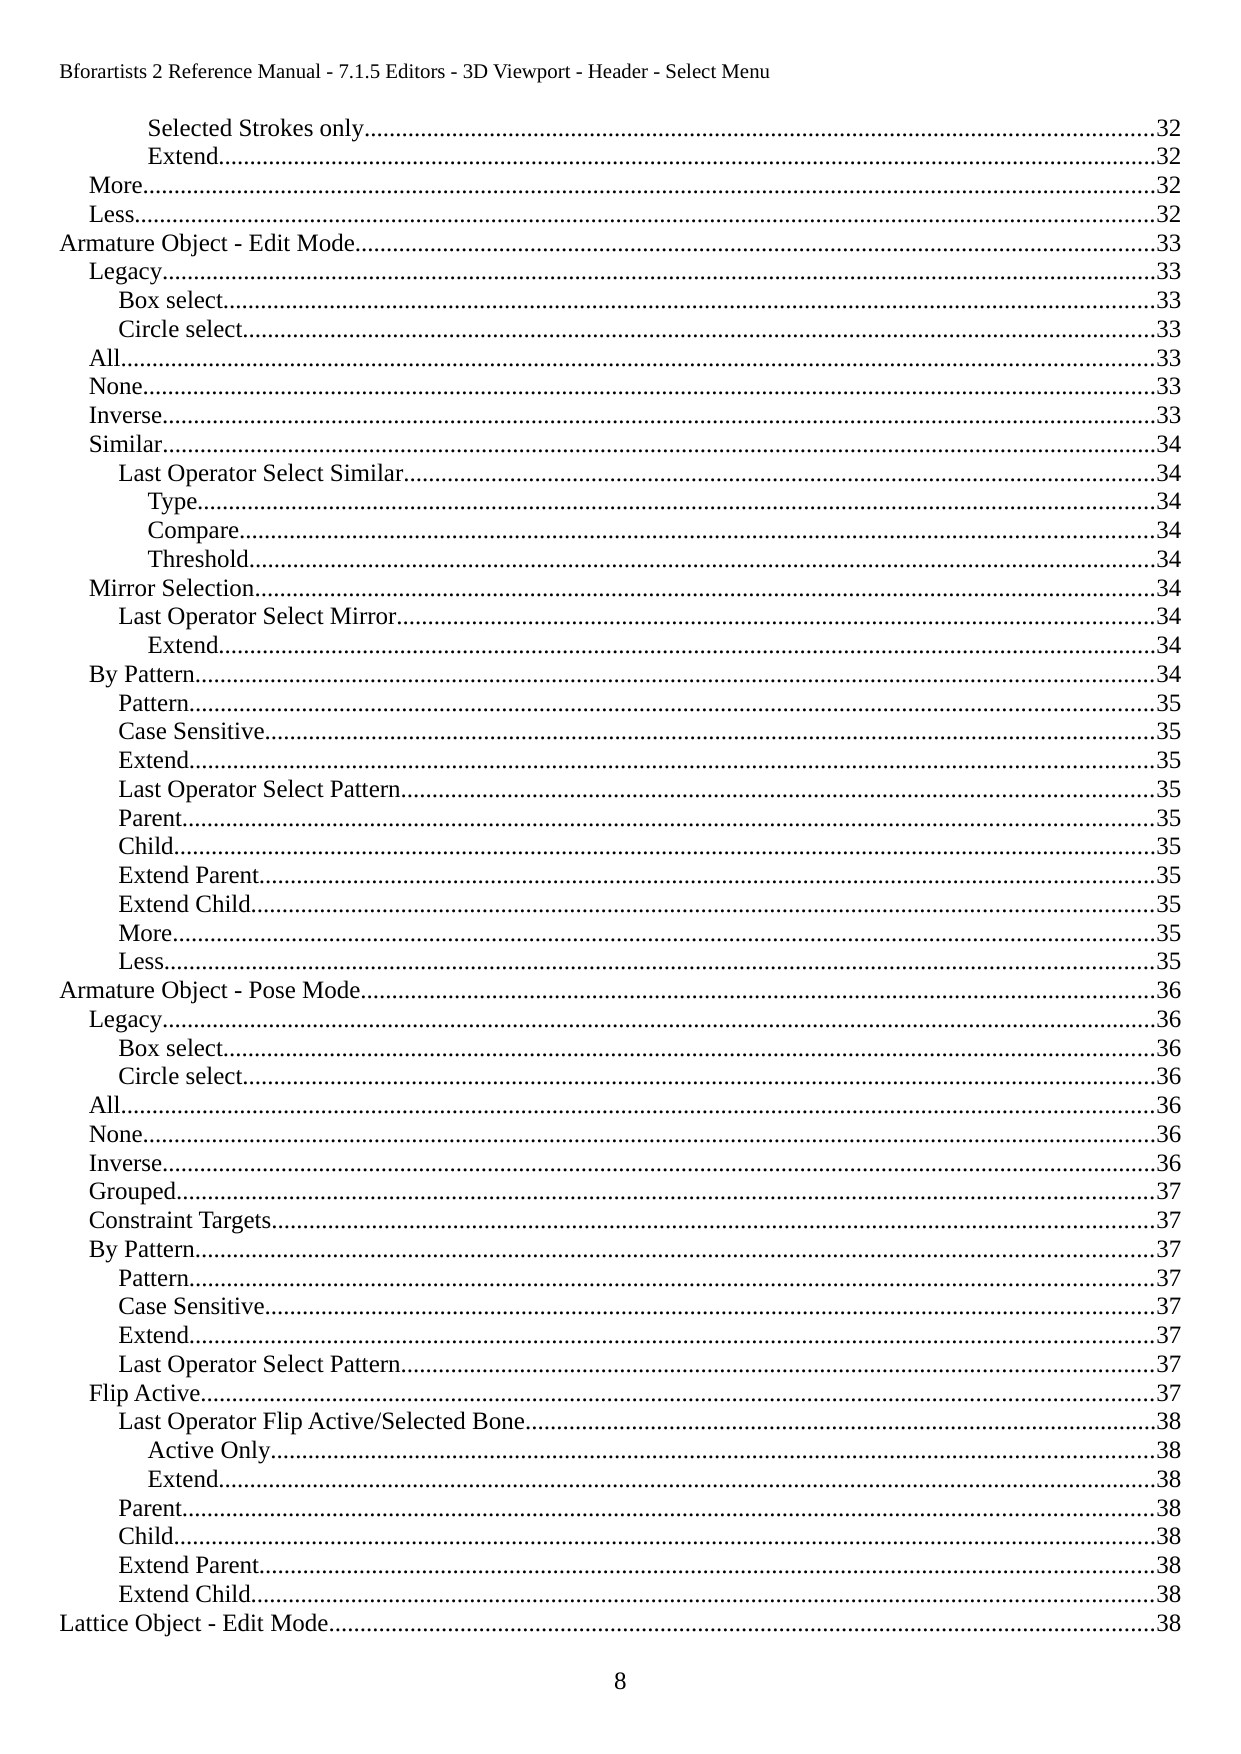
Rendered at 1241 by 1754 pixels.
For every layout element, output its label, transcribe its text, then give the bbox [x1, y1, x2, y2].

text Case Sensitive 37 [118, 1291, 1181, 1320]
text Active Only 38 [147, 1435, 1181, 1464]
text Pattern 35 [118, 688, 1181, 716]
text Child 35 [118, 831, 1181, 860]
text Parent 38 [118, 1493, 1181, 1521]
text Lattice Object - Edit Mode 38 [59, 1608, 1181, 1636]
text Armature Object - Edit Mode 33 [59, 228, 1181, 256]
text Box select 33 [118, 285, 1181, 314]
text Legacy 36 [88, 1004, 1181, 1033]
text Box select 36 [118, 1033, 1181, 1061]
text Selected Strokes only 32 [147, 113, 1181, 141]
text Extend 38 [147, 1464, 1181, 1493]
text More 32 [88, 170, 1181, 199]
text More 35 [118, 918, 1181, 946]
text Less 35 [118, 946, 1181, 975]
text Legacy 33 [88, 256, 1181, 285]
text Extend 35 [118, 745, 1181, 774]
text None 36 [88, 1119, 1181, 1148]
text Case Sensitive 35 [118, 716, 1181, 745]
text By Pattern 34 [88, 659, 1181, 688]
text Last Operator Select Pattern 35 [118, 774, 1181, 803]
text Extend Parent 38 [118, 1550, 1181, 1579]
text All 36 [88, 1090, 1181, 1119]
text Last Operator Select Pattern 37 [118, 1349, 1181, 1378]
text All 33 [88, 343, 1181, 371]
text Last Operator Flip Active/Selected Bone 38 [118, 1406, 1181, 1435]
text Extend 32 [147, 141, 1181, 170]
text Threshold 34 [147, 544, 1181, 573]
text Compare 34 [147, 515, 1181, 544]
text Child 38 [118, 1521, 1181, 1550]
text Last Operator Select Similar 34 [118, 458, 1181, 486]
text Similar 34 [88, 429, 1181, 458]
text None 33 [88, 371, 1181, 400]
text Inverse 33 [88, 400, 1181, 429]
text Extend Child 38 [118, 1579, 1181, 1608]
text Grouped 37 [88, 1176, 1181, 1205]
text Armature Object - Pose Mode 36 [59, 975, 1181, 1004]
text Extend 34 [147, 630, 1181, 659]
text Last Operator Select Mirror 34 [118, 601, 1181, 630]
text Type 34 [147, 486, 1181, 515]
text Flip Active 37 [88, 1378, 1181, 1406]
text Extend Parent 35 [118, 860, 1181, 889]
text By Pattern 37 [88, 1234, 1181, 1263]
text Less 32 [88, 199, 1181, 228]
text Extend 37 [118, 1320, 1181, 1349]
text Constraint Targets 37 [88, 1205, 1181, 1234]
text Pattern 37 [118, 1263, 1181, 1291]
text Extend Child 35 [118, 889, 1181, 918]
text Inverse 36 [88, 1148, 1181, 1176]
text Circle select 33 [118, 314, 1181, 343]
text Parent 35 [118, 803, 1181, 831]
text Mirror Selection 34 [88, 573, 1181, 601]
text Circle select 36 [118, 1061, 1181, 1090]
